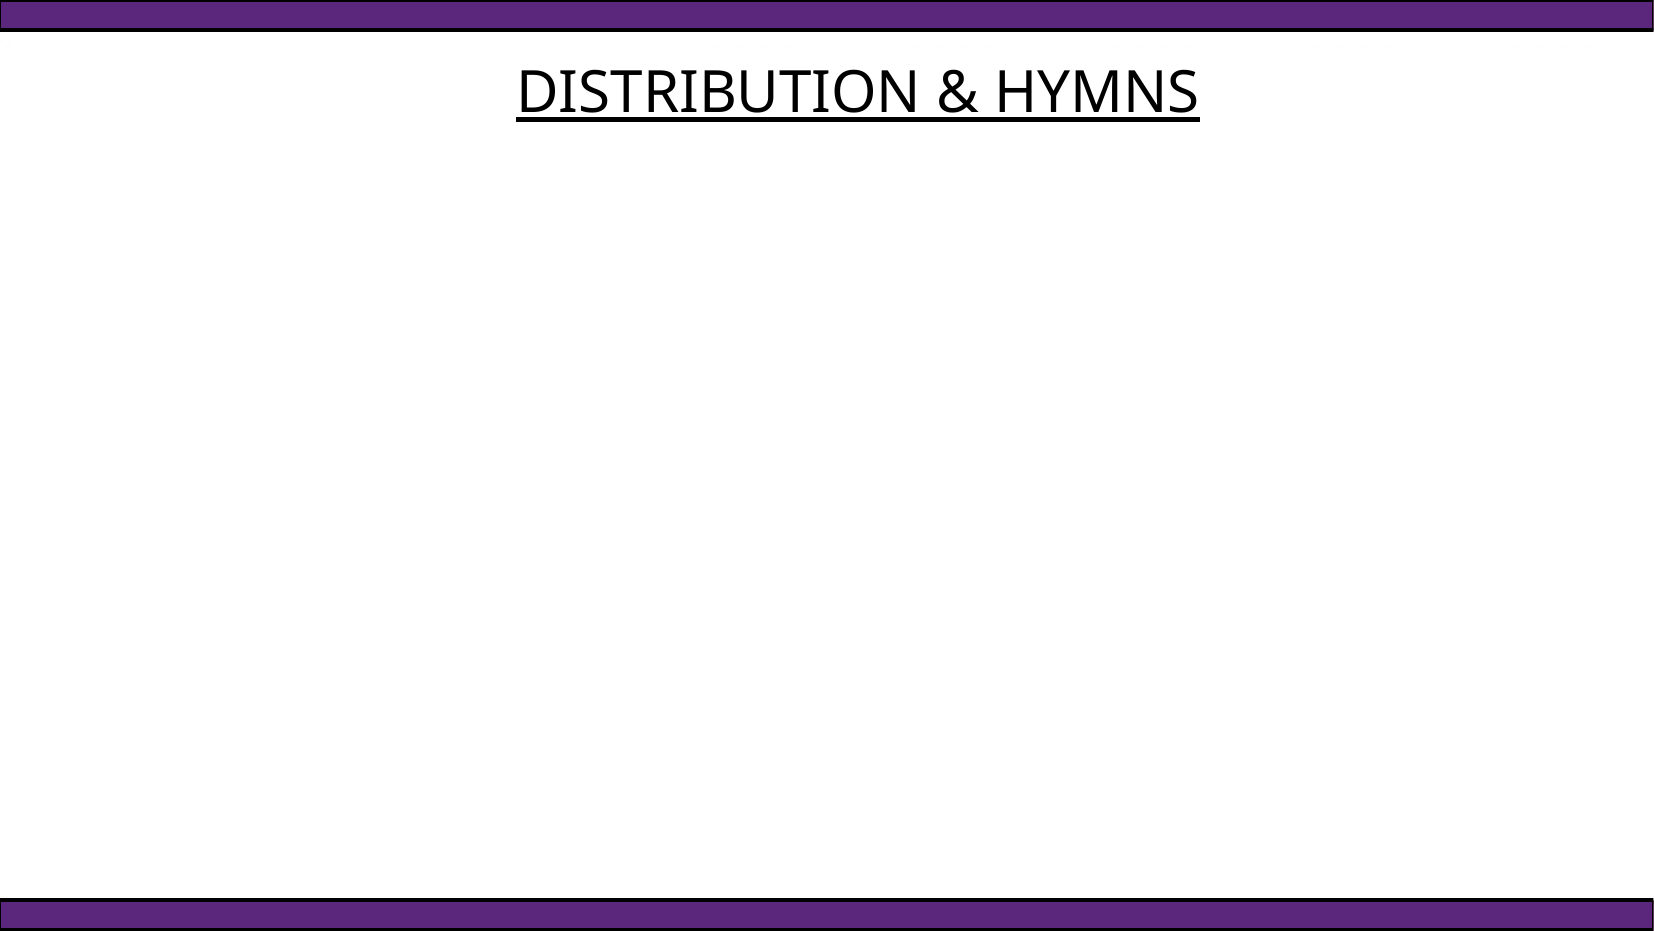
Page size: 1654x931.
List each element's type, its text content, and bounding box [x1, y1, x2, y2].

text_box DISTRIBUTION & HYMNS [58, 34, 1589, 151]
picture [0, 31, 1654, 900]
text_box [0, 900, 1654, 931]
text_box [0, 0, 1654, 31]
